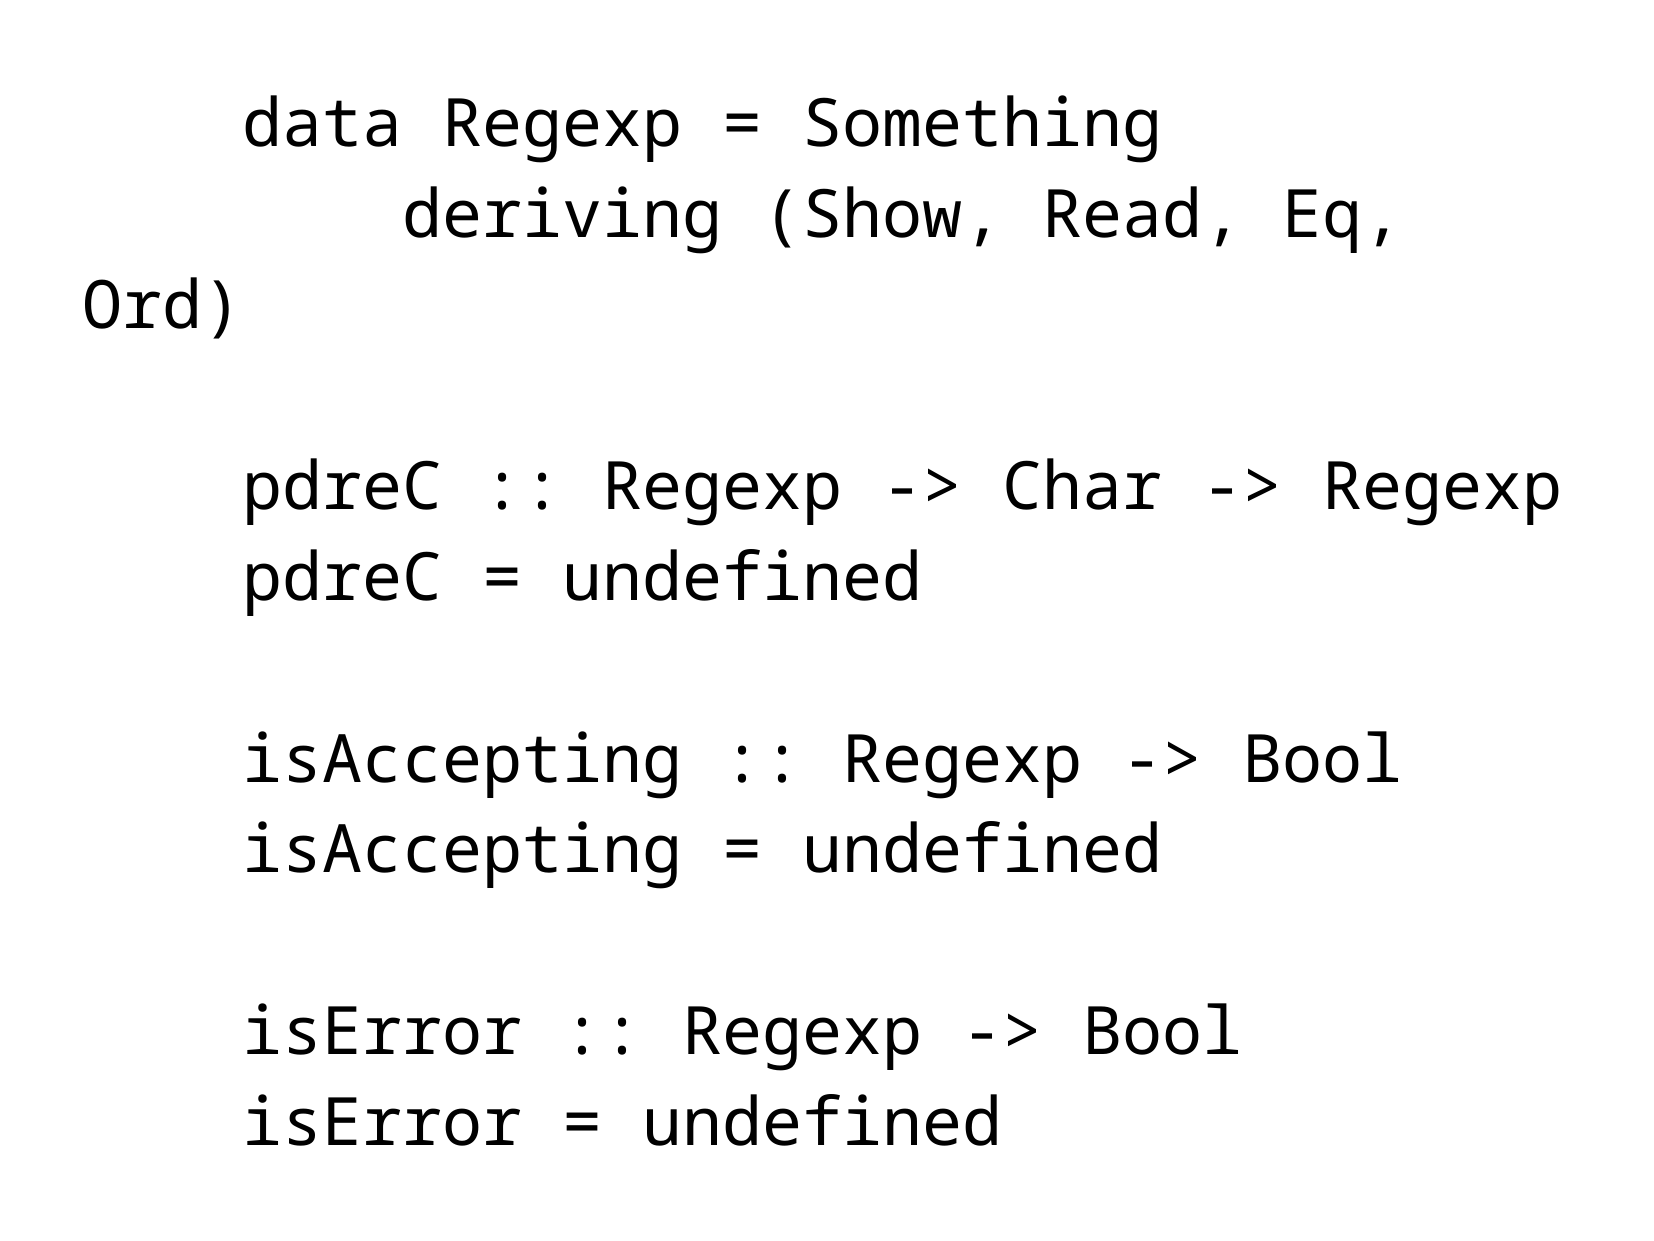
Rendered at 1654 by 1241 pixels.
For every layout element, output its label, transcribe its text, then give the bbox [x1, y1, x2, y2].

subtitle data Regexp = Something deriving (Show, Read, Eq, Ord) pdreC :: Regexp -> Char -> Regexp pdreC = undefined isAccepting :: Regexp -> Bool isAccepting = undefined isError :: Regexp -> Bool isError = undefined [82, 128, 1571, 1112]
